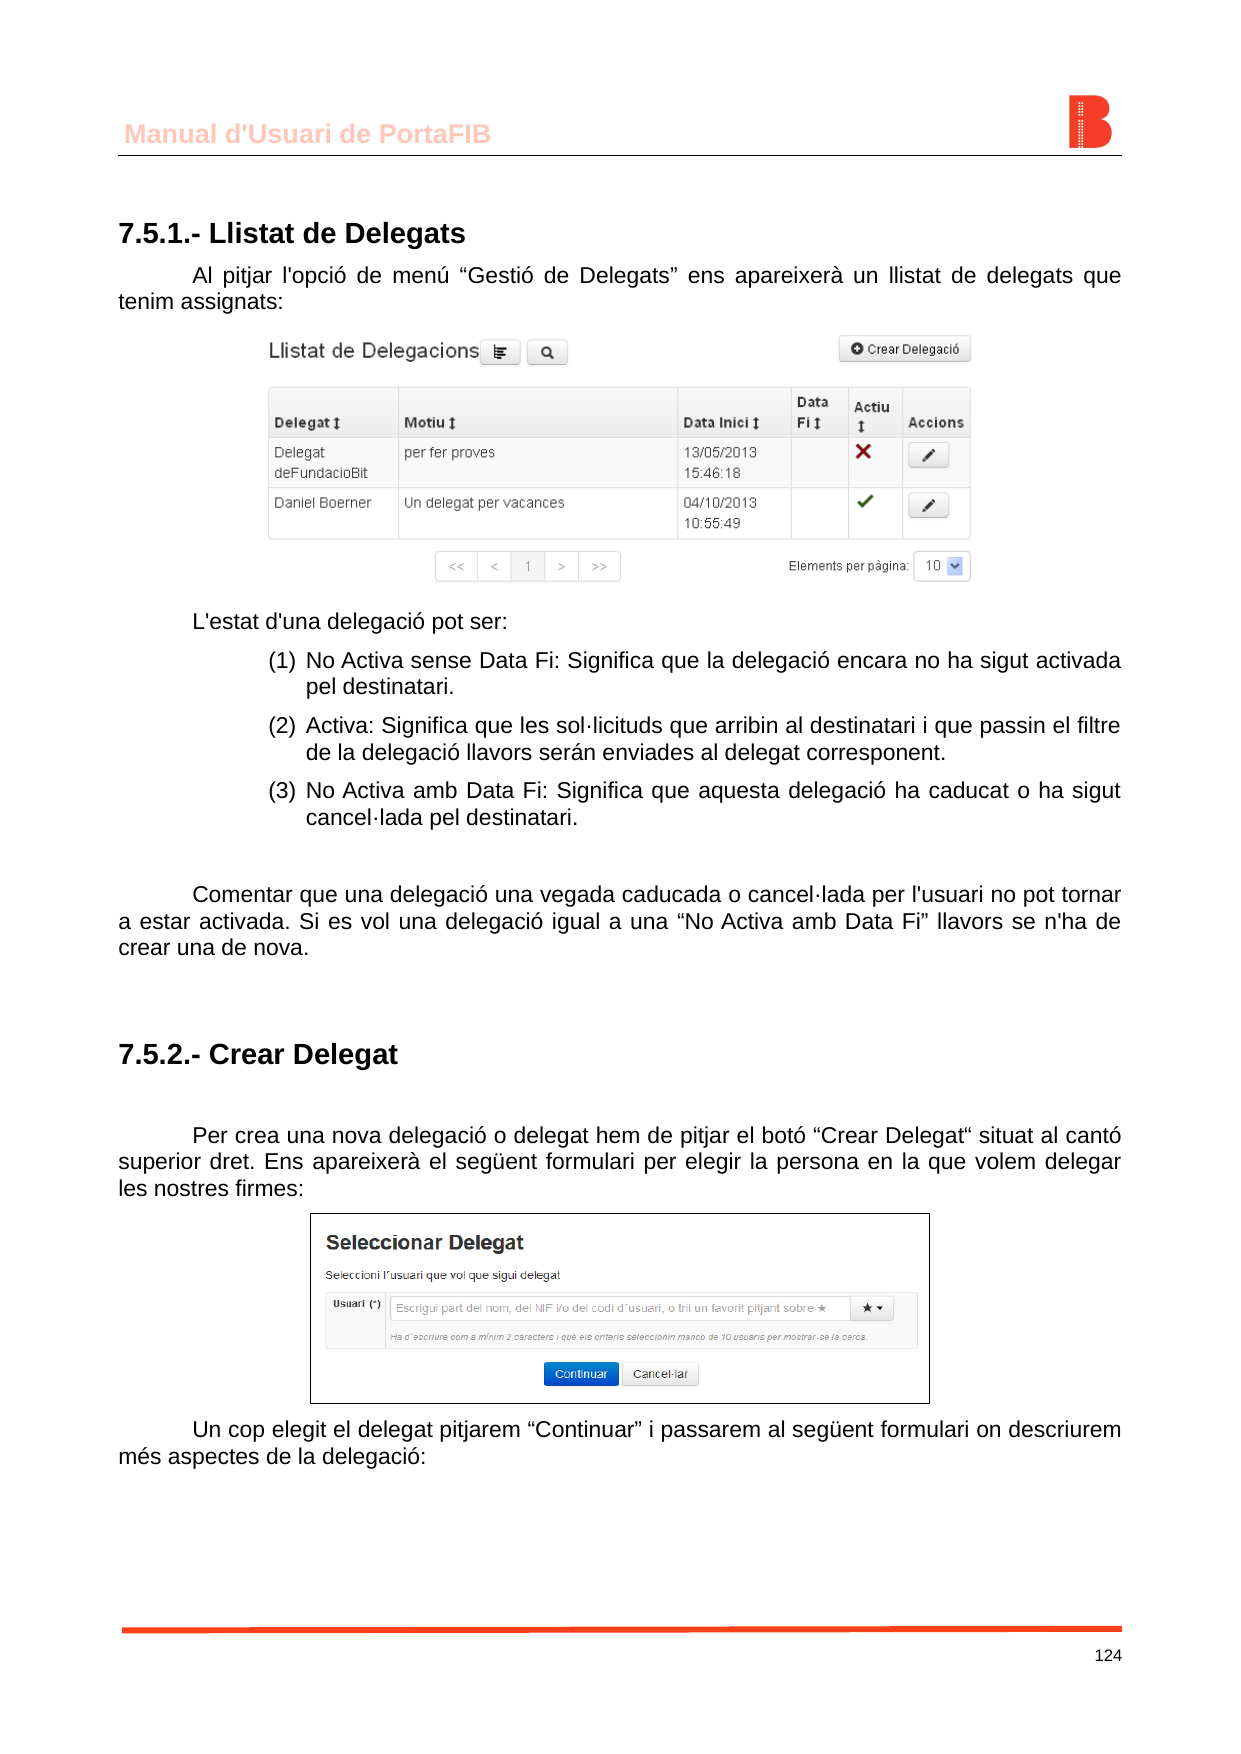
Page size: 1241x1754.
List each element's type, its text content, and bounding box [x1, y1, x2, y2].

subtitle Llistat de Delegats [118, 216, 1122, 249]
picture [1063, 94, 1117, 150]
list No Activa amb Data Fi: Significa que aquesta delegació ha caducat o ha sigut cancel·lada pel destinatari. [268, 777, 1122, 830]
subtitle Crear Delegat [118, 1037, 1122, 1070]
list No Activa sense Data Fi: Significa que la delegació encara no ha sigut activada pel destinatari. [268, 647, 1122, 700]
text Un cop elegit el delegat pitjarem “Continuar” i passarem al següent formulari on descriurem més aspectes de la delegació: [118, 1416, 1122, 1469]
picture [314, 1217, 926, 1400]
text Comentar que una delegació una vegada caducada o cancel·lada per l'usuari no pot tornar a estar activada. Si es vol una delegació igual a una “No Activa amb Data Fi” llavors se n'ha de crear una de nova. [118, 881, 1122, 961]
text Al pitjar l'opció de menú “Gestió de Delegats” ens apareixerà un llistat de delegats que tenim assignats: [118, 262, 1122, 314]
text L'estat d'una delegació pot ser: [118, 608, 1122, 634]
list Activa: Significa que les sol·licituds que arribin al destinatari i que passin el filtre de la delegació llavors serán enviades al delegat corresponent. [268, 712, 1122, 765]
text Per crea una nova delegació o delegat hem de pitjar el botó “Crear Delegat“ situat al cantó superior dret. Ens apareixerà el següent formulari per elegir la persona en la que volem delegar les nostres firmes: [118, 1122, 1122, 1201]
picture [260, 327, 981, 596]
